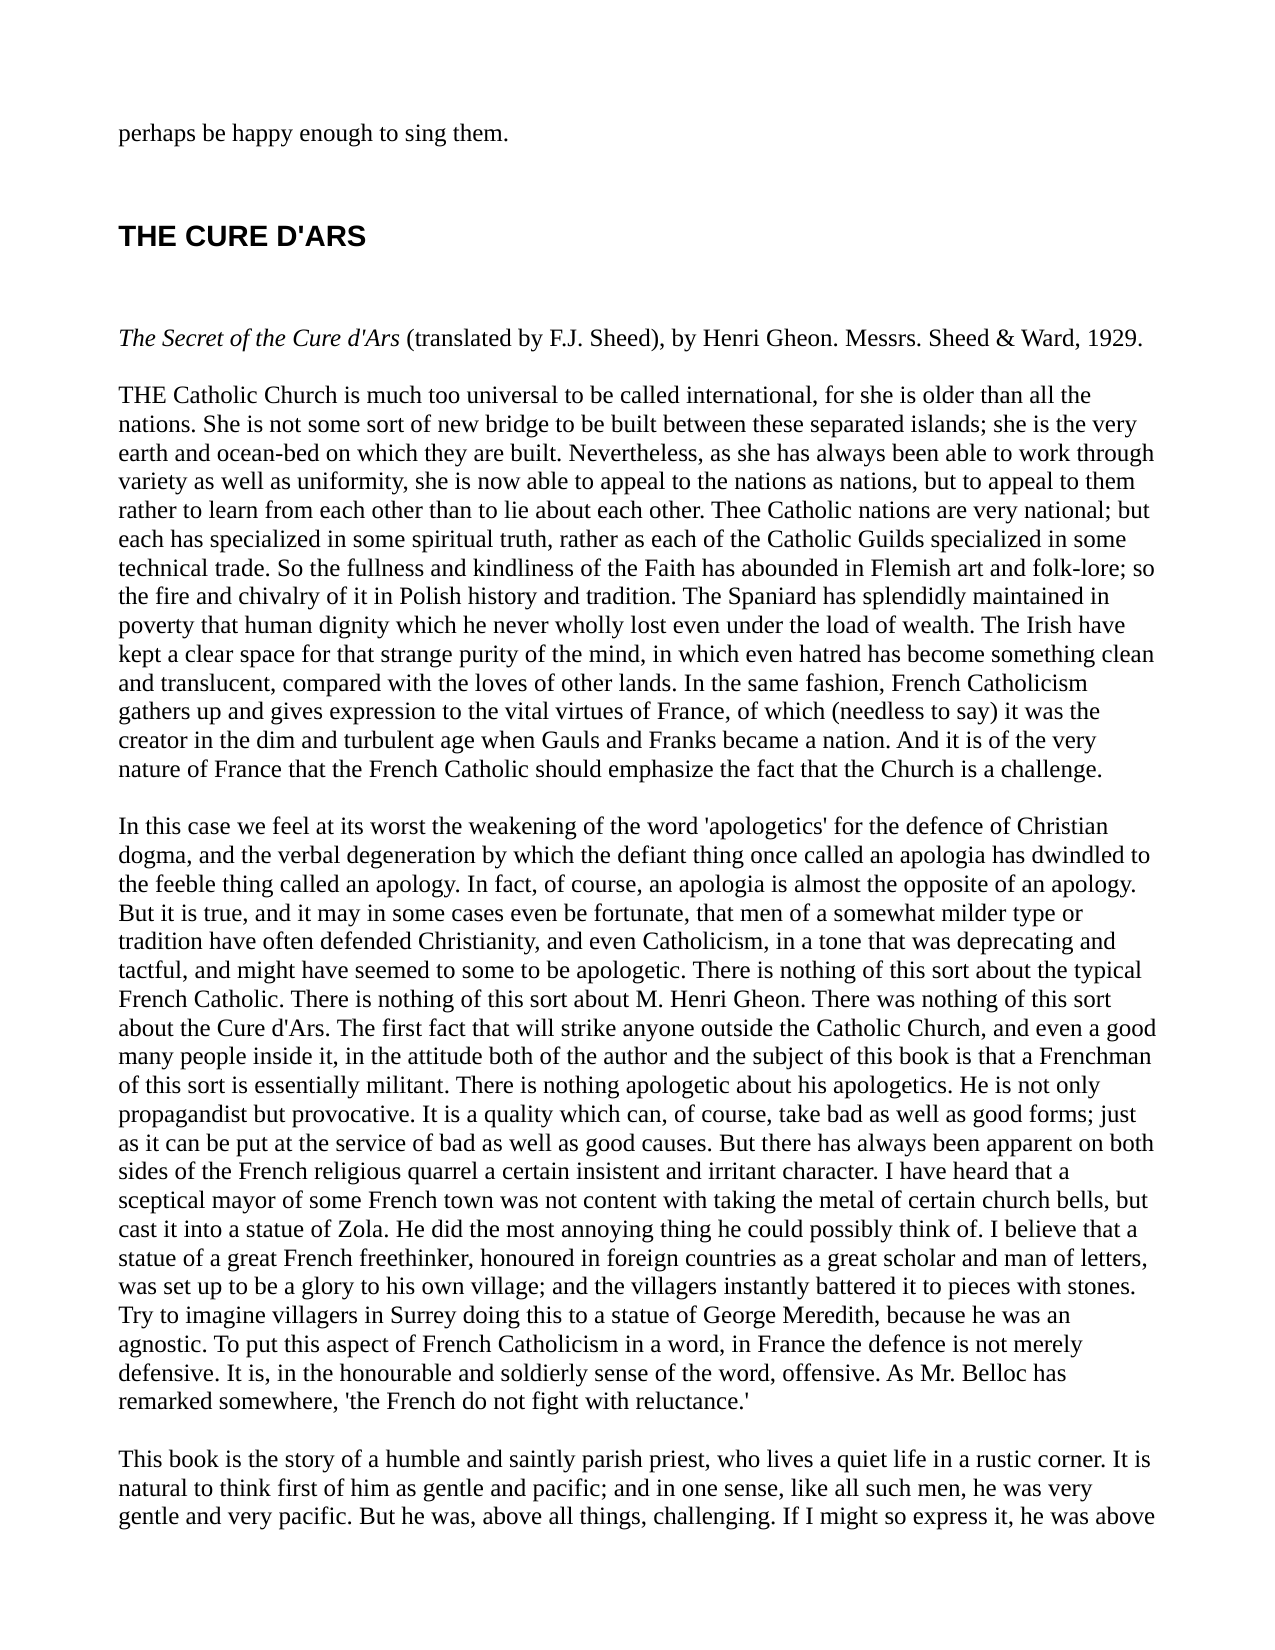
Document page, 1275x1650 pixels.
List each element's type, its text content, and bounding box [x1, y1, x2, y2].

text perhaps be happy enough to sing them. [118, 118, 1157, 147]
subtitle THE CURE D'ARS [118, 219, 1157, 253]
text This book is the story of a humble and saintly parish priest, who lives a quiet life in a rustic corner. It is natural to think first of him as gentle and pacific; and in one sense, like all such men, he was very gentle and very pacific. But he was, above all things, challenging. If I might so express it, he was above [118, 1444, 1157, 1530]
text THE Catholic Church is much too universal to be called international, for she is older than all the nations. She is not some sort of new bridge to be built between these separated islands; she is the very earth and ocean-bed on which they are built. Nevertheless, as she has always been able to work through variety as well as uniformity, she is now able to appeal to the nations as nations, but to appeal to them rather to learn from each other than to lie about each other. Thee Catholic nations are very national; but each has specialized in some spiritual truth, rather as each of the Catholic Guilds specialized in some technical trade. So the fullness and kindliness of the Faith has abounded in Flemish art and folk-lore; so the fire and chivalry of it in Polish history and tradition. The Spaniard has splendidly maintained in poverty that human dignity which he never wholly lost even under the load of wealth. The Irish have kept a clear space for that strange purity of the mind, in which even hatred has become something clean and translucent, compared with the loves of other lands. In the same fashion, French Catholicism gathers up and gives expression to the vital virtues of France, of which (needless to say) it was the creator in the dim and turbulent age when Gauls and Franks became a nation. And it is of the very nature of France that the French Catholic should emphasize the fact that the Church is a challenge. [118, 380, 1157, 783]
text The Secret of the Cure d'Ars (translated by F.J. Sheed), by Henri Gheon. Messrs. Sheed & Ward, 1929. [118, 323, 1157, 351]
text In this case we feel at its worst the weakening of the word 'apologetics' for the defence of Christian dogma, and the verbal degeneration by which the defiant thing once called an apologia has dwindled to the feeble thing called an apology. In fact, of course, an apologia is almost the opposite of an apology. But it is true, and it may in some cases even be fortunate, that men of a somewhat milder type or tradition have often defended Christianity, and even Catholicism, in a tone that was deprecating and tactful, and might have seemed to some to be apologetic. There is nothing of this sort about the typical French Catholic. There is nothing of this sort about M. Henri Gheon. There was nothing of this sort about the Cure d'Ars. The first fact that will strike anyone outside the Catholic Church, and even a good many people inside it, in the attitude both of the author and the subject of this book is that a Frenchman of this sort is essentially militant. There is nothing apologetic about his apologetics. He is not only propagandist but provocative. It is a quality which can, of course, take bad as well as good forms; just as it can be put at the service of bad as well as good causes. But there has always been apparent on both sides of the French religious quarrel a certain insistent and irritant character. I have heard that a sceptical mayor of some French town was not content with taking the metal of certain church bells, but cast it into a statue of Zola. He did the most annoying thing he could possibly think of. I believe that a statue of a great French freethinker, honoured in foreign countries as a great scholar and man of letters, was set up to be a glory to his own village; and the villagers instantly battered it to pieces with stones. Try to imagine villagers in Surrey doing this to a statue of George Meredith, because he was an agnostic. To put this aspect of French Catholicism in a word, in France the defence is not merely defensive. It is, in the honourable and soldierly sense of the word, offensive. As Mr. Belloc has remarked somewhere, 'the French do not fight with reluctance.' [118, 811, 1157, 1415]
